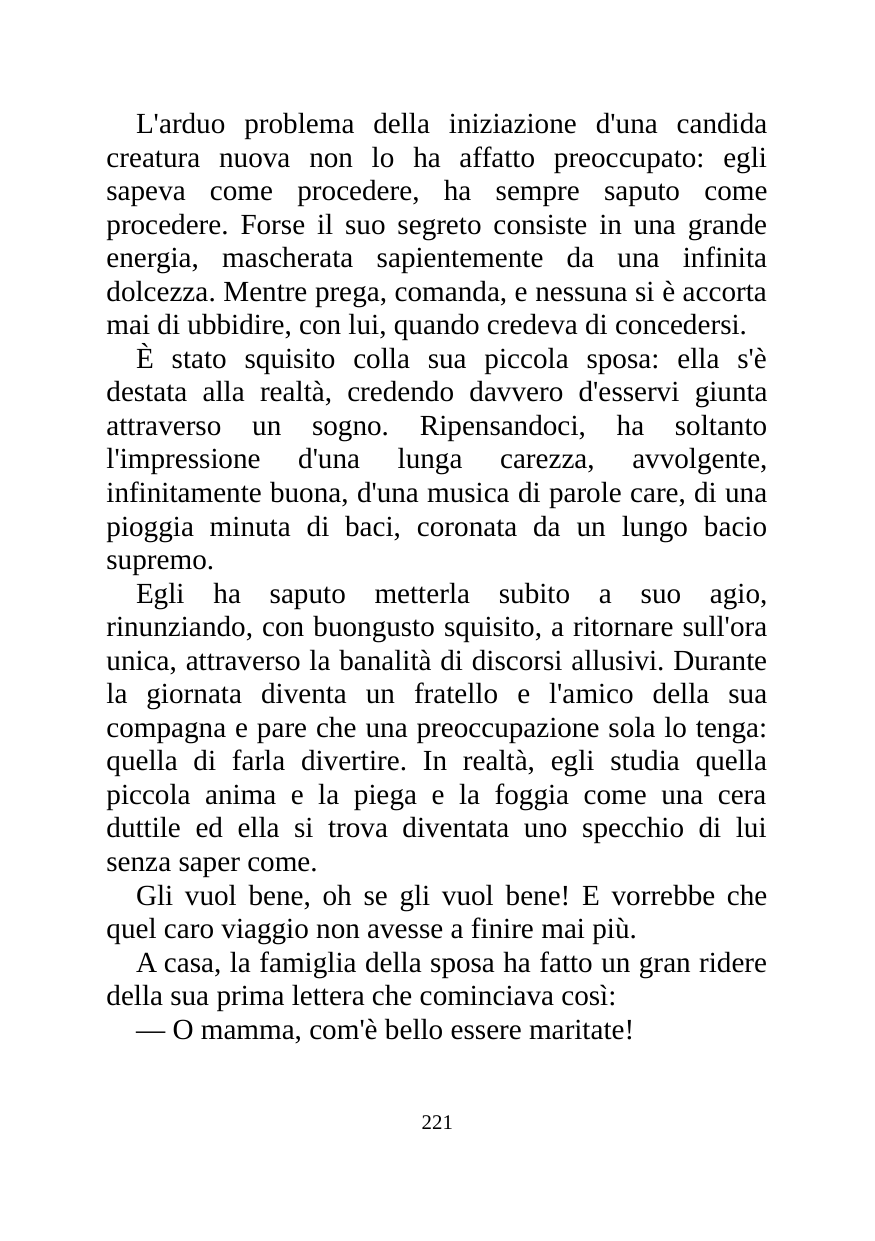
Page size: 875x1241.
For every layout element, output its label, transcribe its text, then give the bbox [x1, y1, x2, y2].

text È stato squisito colla sua piccola sposa: ella s'è destata alla realtà, credendo davvero d'esservi giunta attraverso un sogno. Ripensandoci, ha soltanto l'impressione d'una lunga carezza, avvolgente, infinitamente buona, d'una musica di parole care, di una pioggia minuta di baci, coronata da un lungo bacio supremo. [106, 341, 768, 576]
text A casa, la famiglia della sposa ha fatto un gran ridere della sua prima lettera che cominciava così: [106, 945, 768, 1012]
text — O mamma, com'è bello essere maritate! [106, 1012, 768, 1045]
text Egli ha saputo metterla subito a suo agio, rinunziando, con buongusto squisito, a ritornare sull'ora unica, attraverso la banalità di discorsi allusivi. Durante la giornata diventa un fratello e l'amico della sua compagna e pare che una preoccupazione sola lo tenga: quella di farla divertire. In realtà, egli studia quella piccola anima e la piega e la foggia come una cera duttile ed ella si trova diventata uno specchio di lui senza saper come. [106, 576, 768, 878]
text Gli vuol bene, oh se gli vuol bene! E vorrebbe che quel caro viaggio non avesse a finire mai più. [106, 878, 768, 945]
text L'arduo problema della iniziazione d'una candida creatura nuova non lo ha affatto preoccupato: egli sapeva come procedere, ha sempre saputo come procedere. Forse il suo segreto consiste in una grande energia, mascherata sapientemente da una infinita dolcezza. Mentre prega, comanda, e nessuna si è accorta mai di ubbidire, con lui, quando credeva di concedersi. [106, 106, 768, 341]
